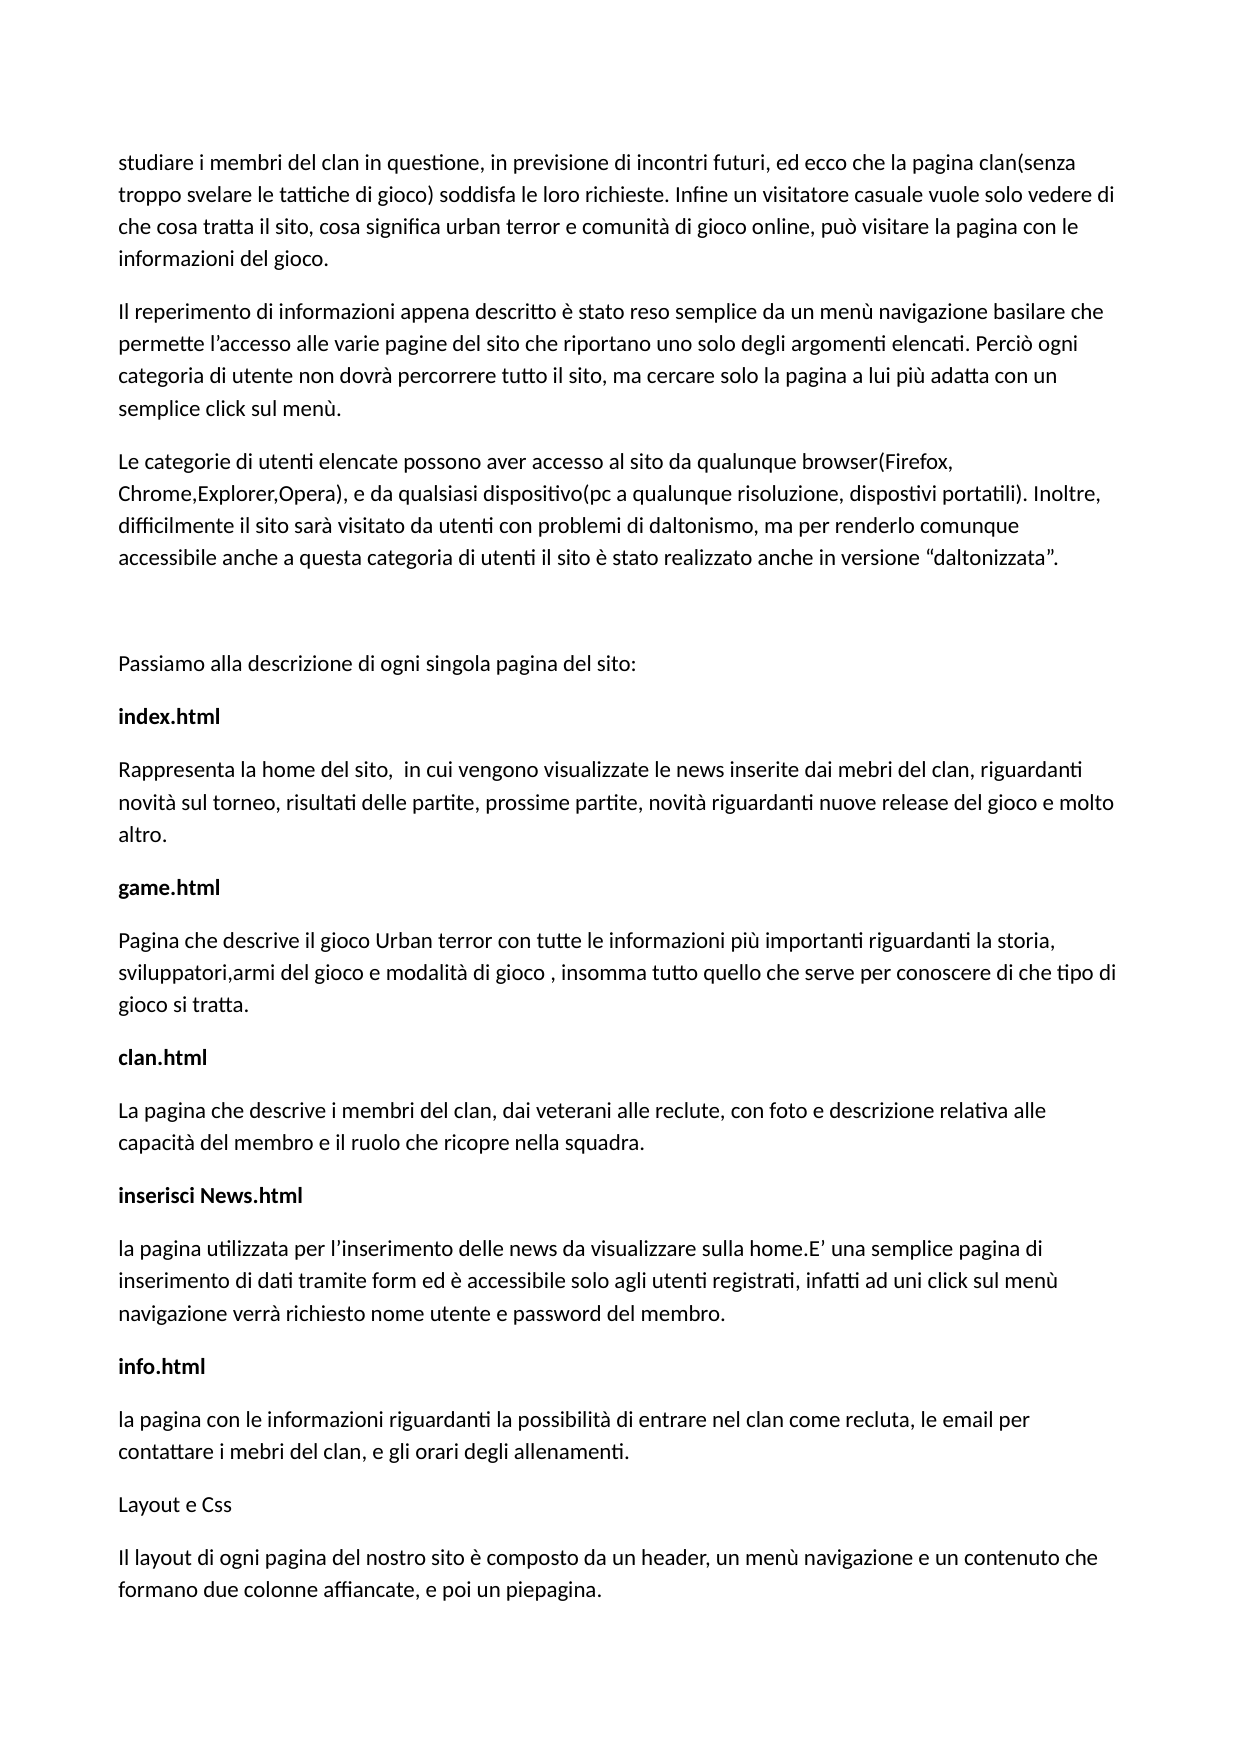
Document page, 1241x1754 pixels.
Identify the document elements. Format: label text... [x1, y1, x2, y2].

text la pagina utilizzata per l’inserimento delle news da visualizzare sulla home.E’ una semplice pagina di inserimento di dati tramite form ed è accessibile solo agli utenti registrati, infatti ad uni click sul menù navigazione verrà richiesto nome utente e password del membro. [118, 1234, 1122, 1327]
text Layout e Css [118, 1490, 1122, 1518]
text Il reperimento di informazioni appena descritto è stato reso semplice da un menù navigazione basilare che permette l’accesso alle varie pagine del sito che riportano uno solo degli argomenti elencati. Perciò ogni categoria di utente non dovrà percorrere tutto il sito, ma cercare solo la pagina a lui più adatta con un semplice click sul menù. [118, 297, 1122, 422]
text la pagina con le informazioni riguardanti la possibilità di entrare nel clan come recluta, le email per contattare i mebri del clan, e gli orari degli allenamenti. [118, 1405, 1122, 1465]
text Rappresenta la home del sito, in cui vengono visualizzate le news inserite dai mebri del clan, riguardanti novità sul torneo, risultati delle partite, prossime partite, novità riguardanti nuove release del gioco e molto altro. [118, 755, 1122, 848]
text Passiamo alla descrizione di ogni singola pagina del sito: [118, 649, 1122, 677]
text Le categorie di utenti elencate possono aver accesso al sito da qualunque browser(Firefox, Chrome,Explorer,Opera), e da qualsiasi dispositivo(pc a qualunque risoluzione, dispostivi portatili). Inoltre, difficilmente il sito sarà visitato da utenti con problemi di daltonismo, ma per renderlo comunque accessibile anche a questa categoria di utenti il sito è stato realizzato anche in versione “daltonizzata”. [118, 447, 1122, 571]
text Il layout di ogni pagina del nostro sito è composto da un header, un menù navigazione e un contenuto che formano due colonne affiancate, e poi un piepagina. [118, 1543, 1122, 1603]
text clan.html [118, 1043, 1122, 1071]
text info.html [118, 1352, 1122, 1380]
text Pagina che descrive il gioco Urban terror con tutte le informazioni più importanti riguardanti la storia, sviluppatori,armi del gioco e modalità di gioco , insomma tutto quello che serve per conoscere di che tipo di gioco si tratta. [118, 926, 1122, 1018]
text studiare i membri del clan in questione, in previsione di incontri futuri, ed ecco che la pagina clan(senza troppo svelare le tattiche di gioco) soddisfa le loro richieste. Infine un visitatore casuale vuole solo vedere di che cosa tratta il sito, cosa significa urban terror e comunità di gioco online, può visitare la pagina con le informazioni del gioco. [118, 148, 1122, 272]
text La pagina che descrive i membri del clan, dai veterani alle reclute, con foto e descrizione relativa alle capacità del membro e il ruolo che ricopre nella squadra. [118, 1096, 1122, 1156]
text game.html [118, 873, 1122, 901]
text inserisci News.html [118, 1181, 1122, 1209]
text index.html [118, 702, 1122, 730]
